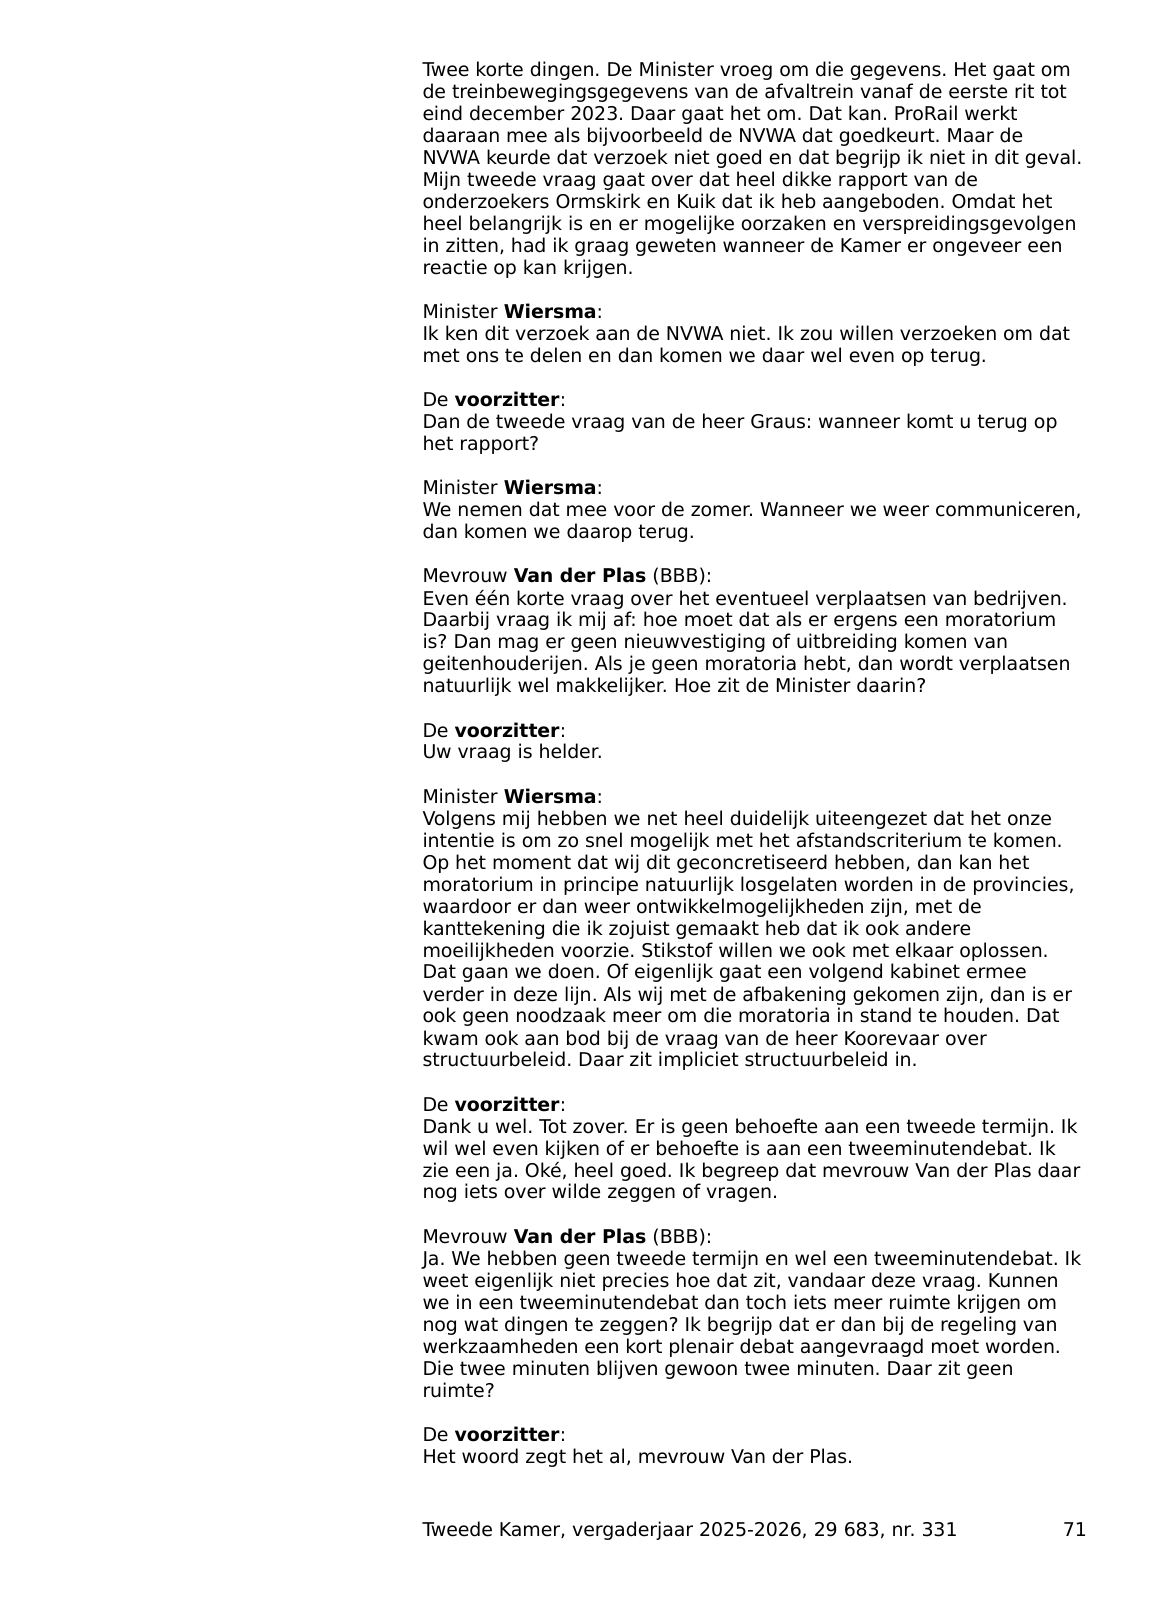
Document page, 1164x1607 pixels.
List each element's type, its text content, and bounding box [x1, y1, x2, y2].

text De voorzitter: [422, 1093, 1087, 1116]
text Mijn tweede vraag gaat over dat heel dikke rapport van de onderzoekers Ormskirk en Kuik dat ik heb aangeboden. Omdat het heel belangrijk is en er mogelijke oorzaken en verspreidingsgevolgen in zitten, had ik graag geweten wanneer de Kamer er ongeveer een reactie op kan krijgen. [422, 169, 1087, 279]
text Minister Wiersma: [422, 786, 1087, 808]
text De voorzitter: [422, 1424, 1087, 1446]
text De voorzitter: [422, 389, 1087, 411]
text Mevrouw Van der Plas (BBB): [422, 1226, 1087, 1248]
text Ik ken dit verzoek aan de NVWA niet. Ik zou willen verzoeken om dat met ons te delen en dan komen we daar wel even op terug. [422, 323, 1087, 367]
text Dan de tweede vraag van de heer Graus: wanneer komt u terug op het rapport? [422, 411, 1087, 455]
text Volgens mij hebben we net heel duidelijk uiteengezet dat het onze intentie is om zo snel mogelijk met het afstandscriterium te komen. Op het moment dat wij dit geconcretiseerd hebben, dan kan het moratorium in principe natuurlijk losgelaten worden in de provincies, waardoor er dan weer ontwikkelmogelijkheden zijn, met de kanttekening die ik zojuist gemaakt heb dat ik ook andere moeilijkheden voorzie. Stikstof willen we ook met elkaar oplossen. Dat gaan we doen. Of eigenlijk gaat een volgend kabinet ermee verder in deze lijn. Als wij met de afbakening gekomen zijn, dan is er ook geen noodzaak meer om die moratoria in stand te houden. Dat kwam ook aan bod bij de vraag van de heer Koorevaar over structuurbeleid. Daar zit impliciet structuurbeleid in. [422, 808, 1087, 1071]
text De voorzitter: [422, 719, 1087, 741]
text Minister Wiersma: [422, 301, 1087, 323]
text Even één korte vraag over het eventueel verplaatsen van bedrijven. Daarbij vraag ik mij af: hoe moet dat als er ergens een moratorium is? Dan mag er geen nieuwvestiging of uitbreiding komen van geitenhouderijen. Als je geen moratoria hebt, dan wordt verplaatsen natuurlijk wel makkelijker. Hoe zit de Minister daarin? [422, 587, 1087, 697]
text Mevrouw Van der Plas (BBB): [422, 565, 1087, 587]
text Het woord zegt het al, mevrouw Van der Plas. [422, 1446, 1087, 1468]
text Uw vraag is helder. [422, 741, 1087, 763]
text Twee korte dingen. De Minister vroeg om die gegevens. Het gaat om de treinbewegingsgegevens van de afvaltrein vanaf de eerste rit tot eind december 2023. Daar gaat het om. Dat kan. ProRail werkt daaraan mee als bijvoorbeeld de NVWA dat goedkeurt. Maar de NVWA keurde dat verzoek niet goed en dat begrijp ik niet in dit geval. [422, 59, 1087, 169]
text Minister Wiersma: [422, 477, 1087, 499]
text Ja. We hebben geen tweede termijn en wel een tweeminutendebat. Ik weet eigenlijk niet precies hoe dat zit, vandaar deze vraag. Kunnen we in een tweeminutendebat dan toch iets meer ruimte krijgen om nog wat dingen te zeggen? Ik begrijp dat er dan bij de regeling van werkzaamheden een kort plenair debat aangevraagd moet worden. Die twee minuten blijven gewoon twee minuten. Daar zit geen ruimte? [422, 1248, 1087, 1401]
text We nemen dat mee voor de zomer. Wanneer we weer communiceren, dan komen we daarop terug. [422, 499, 1087, 543]
text Dank u wel. Tot zover. Er is geen behoefte aan een tweede termijn. Ik wil wel even kijken of er behoefte is aan een tweeminutendebat. Ik zie een ja. Oké, heel goed. Ik begreep dat mevrouw Van der Plas daar nog iets over wilde zeggen of vragen. [422, 1116, 1087, 1203]
